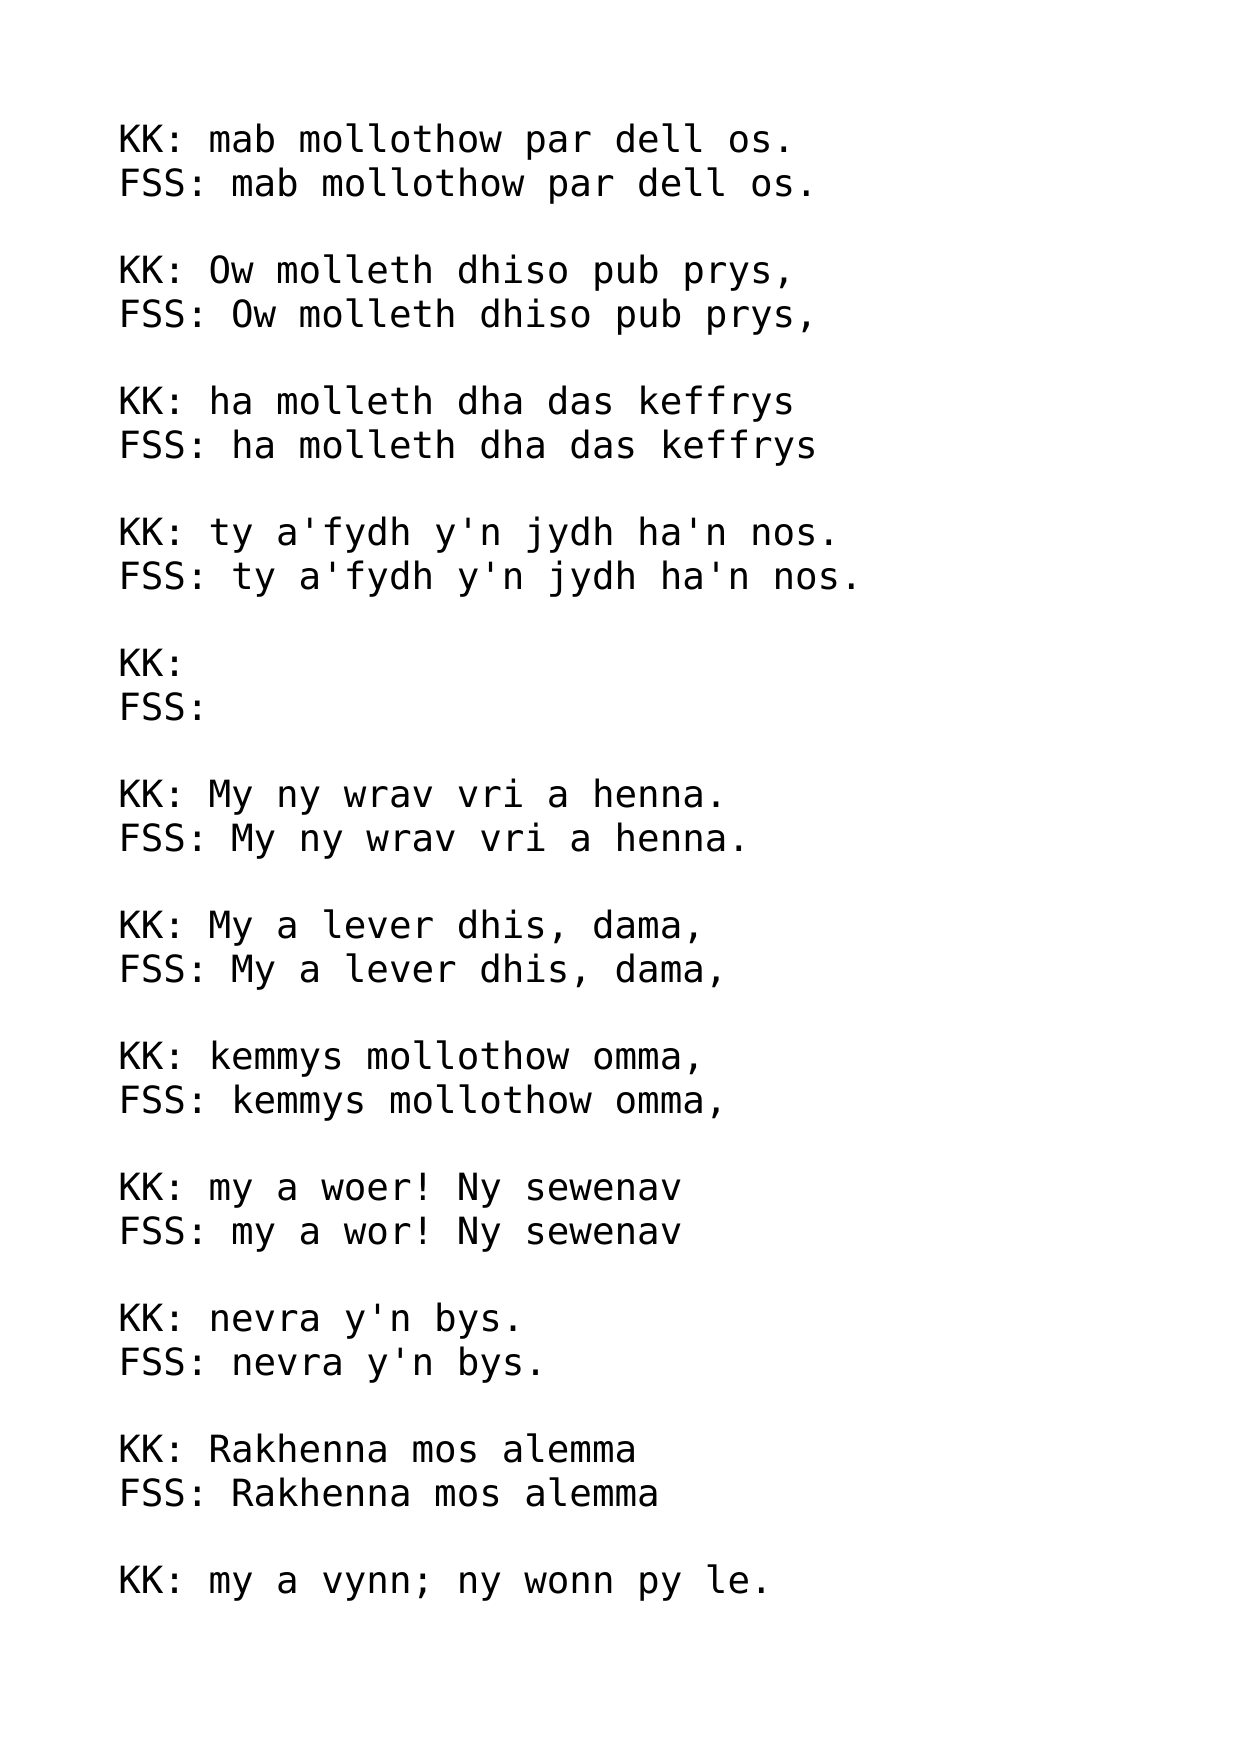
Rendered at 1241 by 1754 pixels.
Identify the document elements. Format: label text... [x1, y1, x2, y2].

text FSS: ty a'fydh y'n jydh ha'n nos. [118, 554, 1122, 598]
text FSS: Rakhenna mos alemma [118, 1471, 1122, 1515]
text KK: my a woer! Ny sewenav [118, 1166, 1122, 1209]
text KK: ty a'fydh y'n jydh ha'n nos. [118, 511, 1122, 554]
text KK: nevra y'n bys. [118, 1297, 1122, 1340]
text KK: my a vynn; ny wonn py le. [118, 1558, 1122, 1602]
text FSS: Ow molleth dhiso pub prys, [118, 293, 1122, 336]
text KK: ha molleth dha das keffrys [118, 380, 1122, 424]
text KK: kemmys mollothow omma, [118, 1035, 1122, 1078]
text KK: Ow molleth dhiso pub prys, [118, 249, 1122, 293]
text FSS: kemmys mollothow omma, [118, 1078, 1122, 1122]
text KK: My ny wrav vri a henna. [118, 773, 1122, 816]
text KK: My a lever dhis, dama, [118, 904, 1122, 947]
text FSS: nevra y'n bys. [118, 1340, 1122, 1384]
text KK: Rakhenna mos alemma [118, 1427, 1122, 1471]
text FSS: [118, 686, 1122, 729]
text KK: mab mollothow par dell os. [118, 118, 1122, 162]
text KK: [118, 642, 1122, 686]
text FSS: My ny wrav vri a henna. [118, 816, 1122, 860]
text FSS: mab mollothow par dell os. [118, 162, 1122, 205]
text FSS: ha molleth dha das keffrys [118, 424, 1122, 467]
text FSS: My a lever dhis, dama, [118, 947, 1122, 991]
text FSS: my a wor! Ny sewenav [118, 1209, 1122, 1253]
